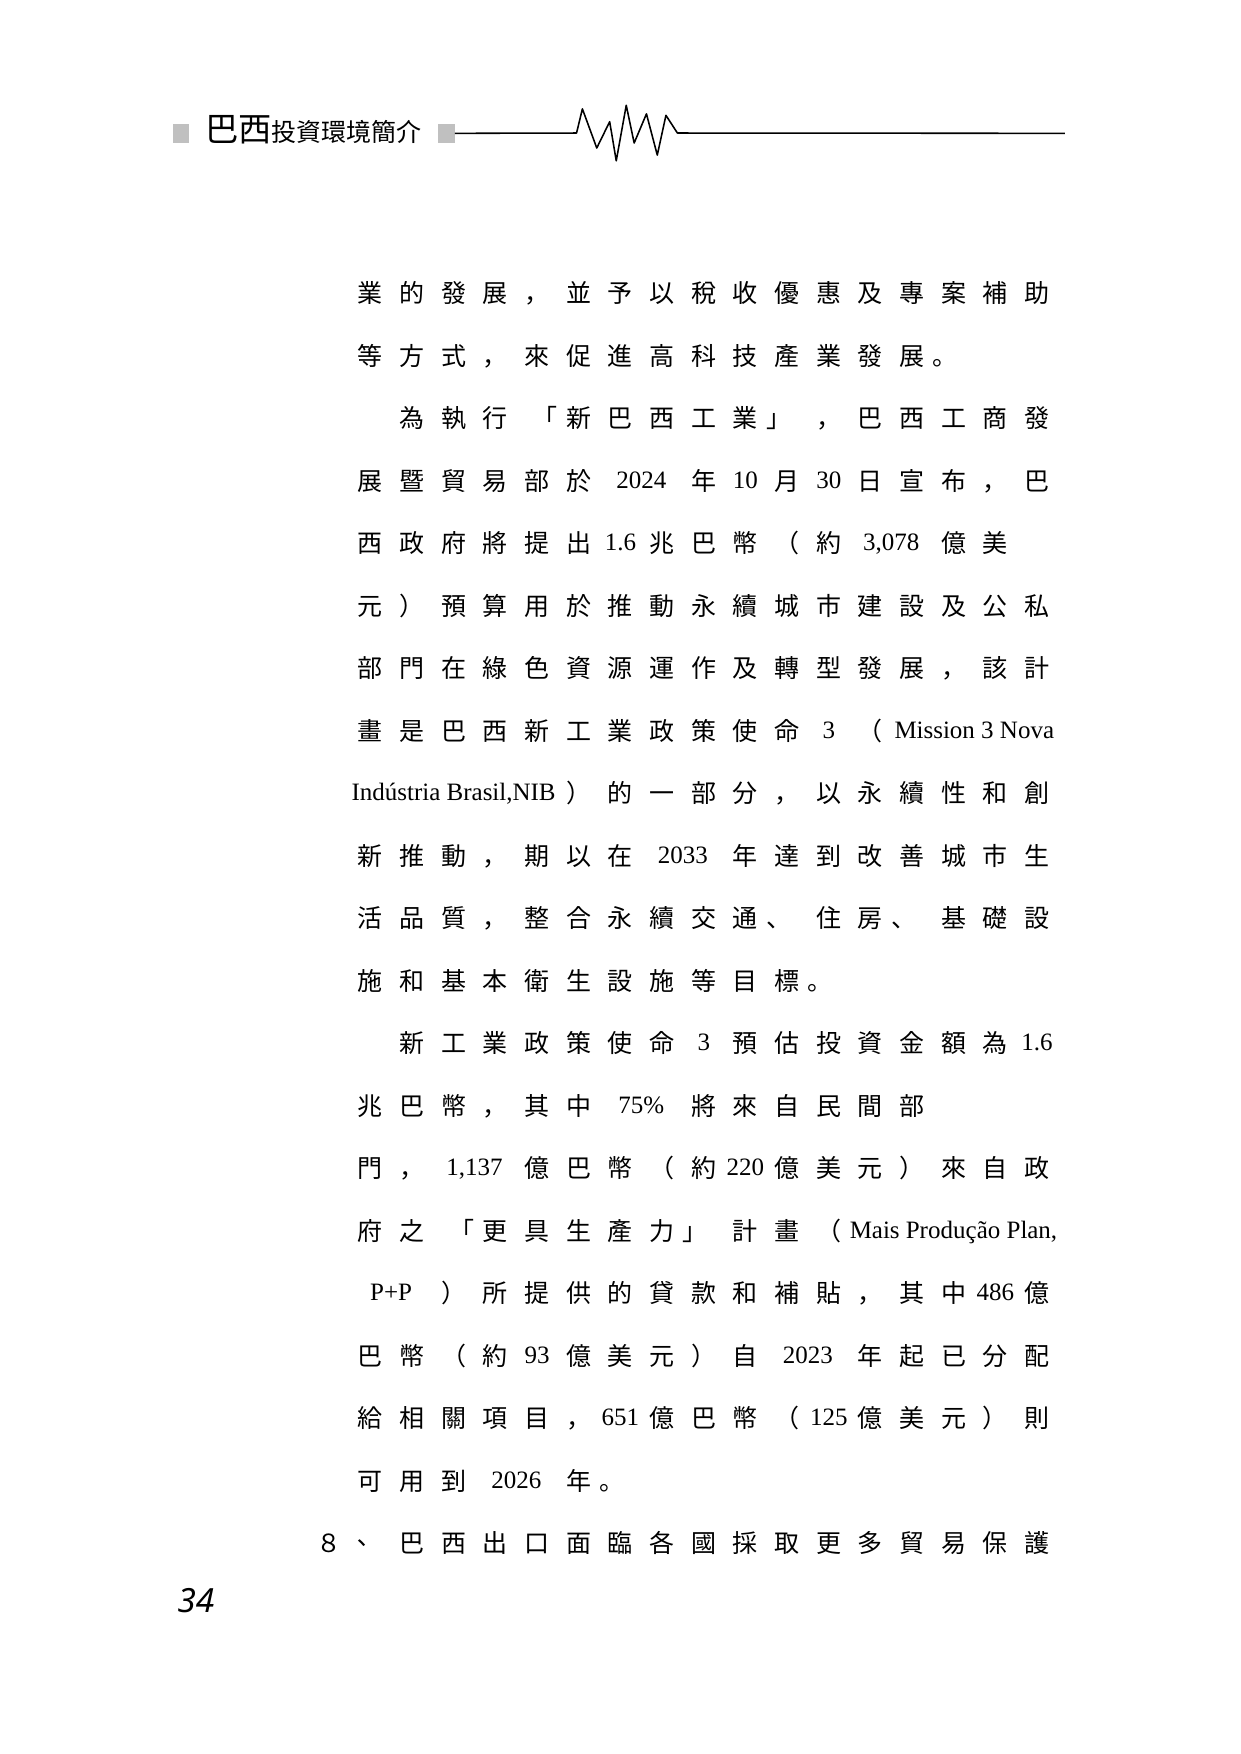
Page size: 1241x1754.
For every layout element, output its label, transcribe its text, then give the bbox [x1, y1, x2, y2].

text ８、巴西出口面臨各國採取更多貿易保護 [281, 1500, 1058, 1563]
text 新工業政策使命3預估投資金額為1.6兆巴幣，其中75%將來自民間部門，1,137億巴幣（約220億美元）來自政府之「更具生產力」計畫（Mais Produção Plan, P+P）所提供的貸款和補貼，其中486億巴幣（約93億美元）自2023年起已分配給相關項目，651億巴幣（125億美元）則可用到2026年。 [330, 1000, 1058, 1500]
text 業的發展，並予以稅收優惠及專案補助等方式，來促進高科技產業發展。 [330, 250, 1058, 375]
text 為執行「新巴西工業」，巴西工商發展暨貿易部於2024年10月30日宣布，巴西政府將提出1.6兆巴幣（約3,078億美元）預算用於推動永續城市建設及公私部門在綠色資源運作及轉型發展，該計畫是巴西新工業政策使命3（Mission 3 Nova Indústria Brasil,NIB）的一部分，以永續性和創新推動，期以在2033年達到改善城市生活品質，整合永續交通、住房、基礎設施和基本衛生設施等目標。 [330, 375, 1058, 1000]
